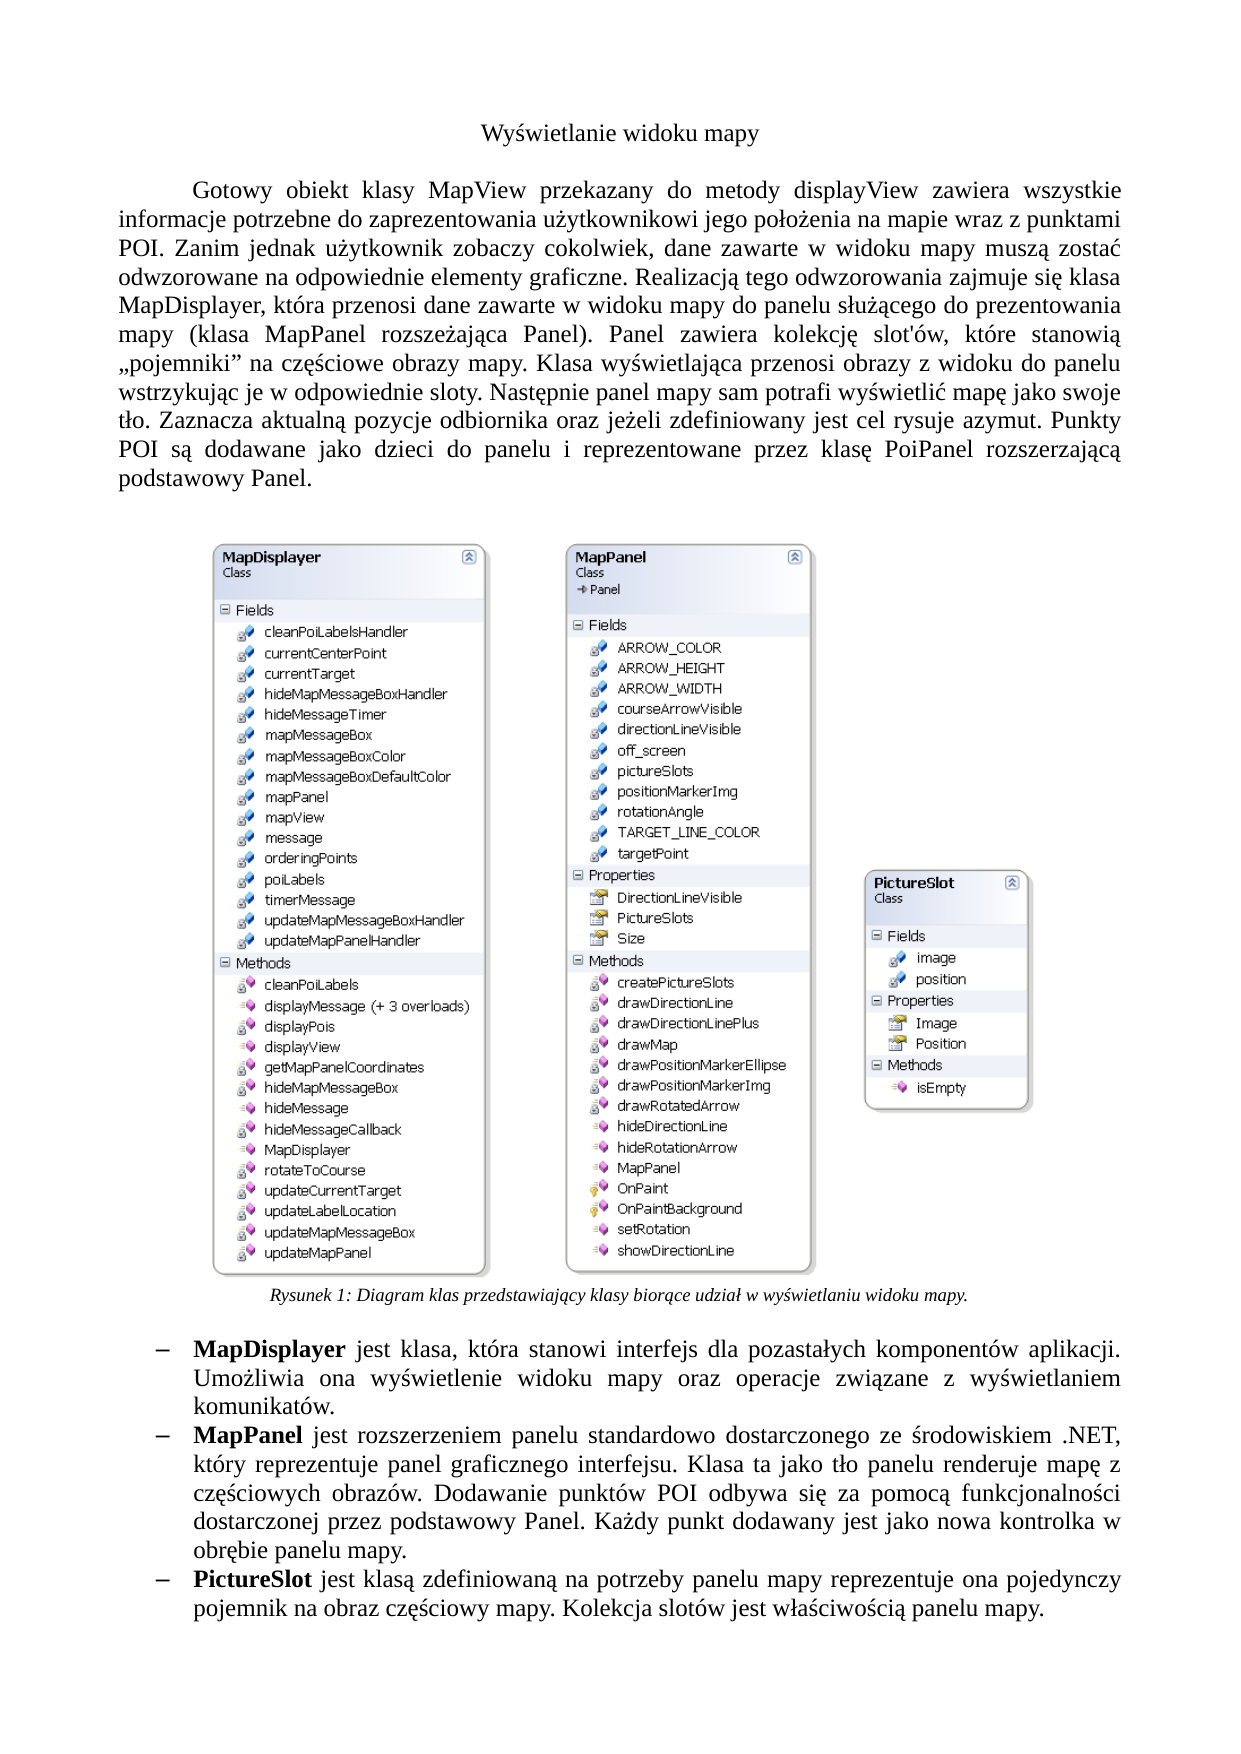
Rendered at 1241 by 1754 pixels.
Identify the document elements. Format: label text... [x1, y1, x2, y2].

list PictureSlot jest klasą zdefiniowaną na potrzeby panelu mapy reprezentuje ona pojedynczy pojemnik na obraz częściowy mapy. Kolekcja slotów jest właściwością panelu mapy. [156, 1564, 1122, 1621]
text Gotowy obiekt klasy MapView przekazany do metody displayView zawiera wszystkie informacje potrzebne do zaprezentowania użytkownikowi jego położenia na mapie wraz z punktami POI. Zanim jednak użytkownik zobaczy cokolwiek, dane zawarte w widoku mapy muszą zostać odwzorowane na odpowiednie elementy graficzne. Realizacją tego odwzorowania zajmuje się klasa MapDisplayer, która przenosi dane zawarte w widoku mapy do panelu służącego do prezentowania mapy (klasa MapPanel rozszeżająca Panel). Panel zawiera kolekcję slot'ów, które stanowią „pojemniki” na częściowe obrazy mapy. Klasa wyświetlająca przenosi obrazy z widoku do panelu wstrzykując je w odpowiednie sloty. Następnie panel mapy sam potrafi wyświetlić mapę jako swoje tło. Zaznacza aktualną pozycje odbiornika oraz jeżeli zdefiniowany jest cel rysuje azymut. Punkty POI są dodawane jako dzieci do panelu i reprezentowane przez klasę PoiPanel rozszerzającą podstawowy Panel. [118, 176, 1122, 492]
list MapPanel jest rozszerzeniem panelu standardowo dostarczonego ze środowiskiem .NET, który reprezentuje panel graficznego interfejsu. Klasa ta jako tło panelu renderuje mapę z częściowych obrazów. Dodawanie punktów POI odbywa się za pomocą funkcjonalności dostarczonej przez podstawowy Panel. Każdy punkt dodawany jest jako nowa kontrolka w obrębie panelu mapy. [156, 1420, 1122, 1564]
picture [202, 533, 1038, 1284]
text Wyświetlanie widoku mapy [118, 118, 1122, 147]
text Rysunek 1: Diagram klas przedstawiający klasy biorące udział w wyświetlaniu widoku mapy. [202, 1284, 1038, 1305]
list MapDisplayer jest klasa, która stanowi interfejs dla pozastałych komponentów aplikacji. Umożliwia ona wyświetlenie widoku mapy oraz operacje związane z wyświetlaniem komunikatów. [156, 1334, 1122, 1420]
